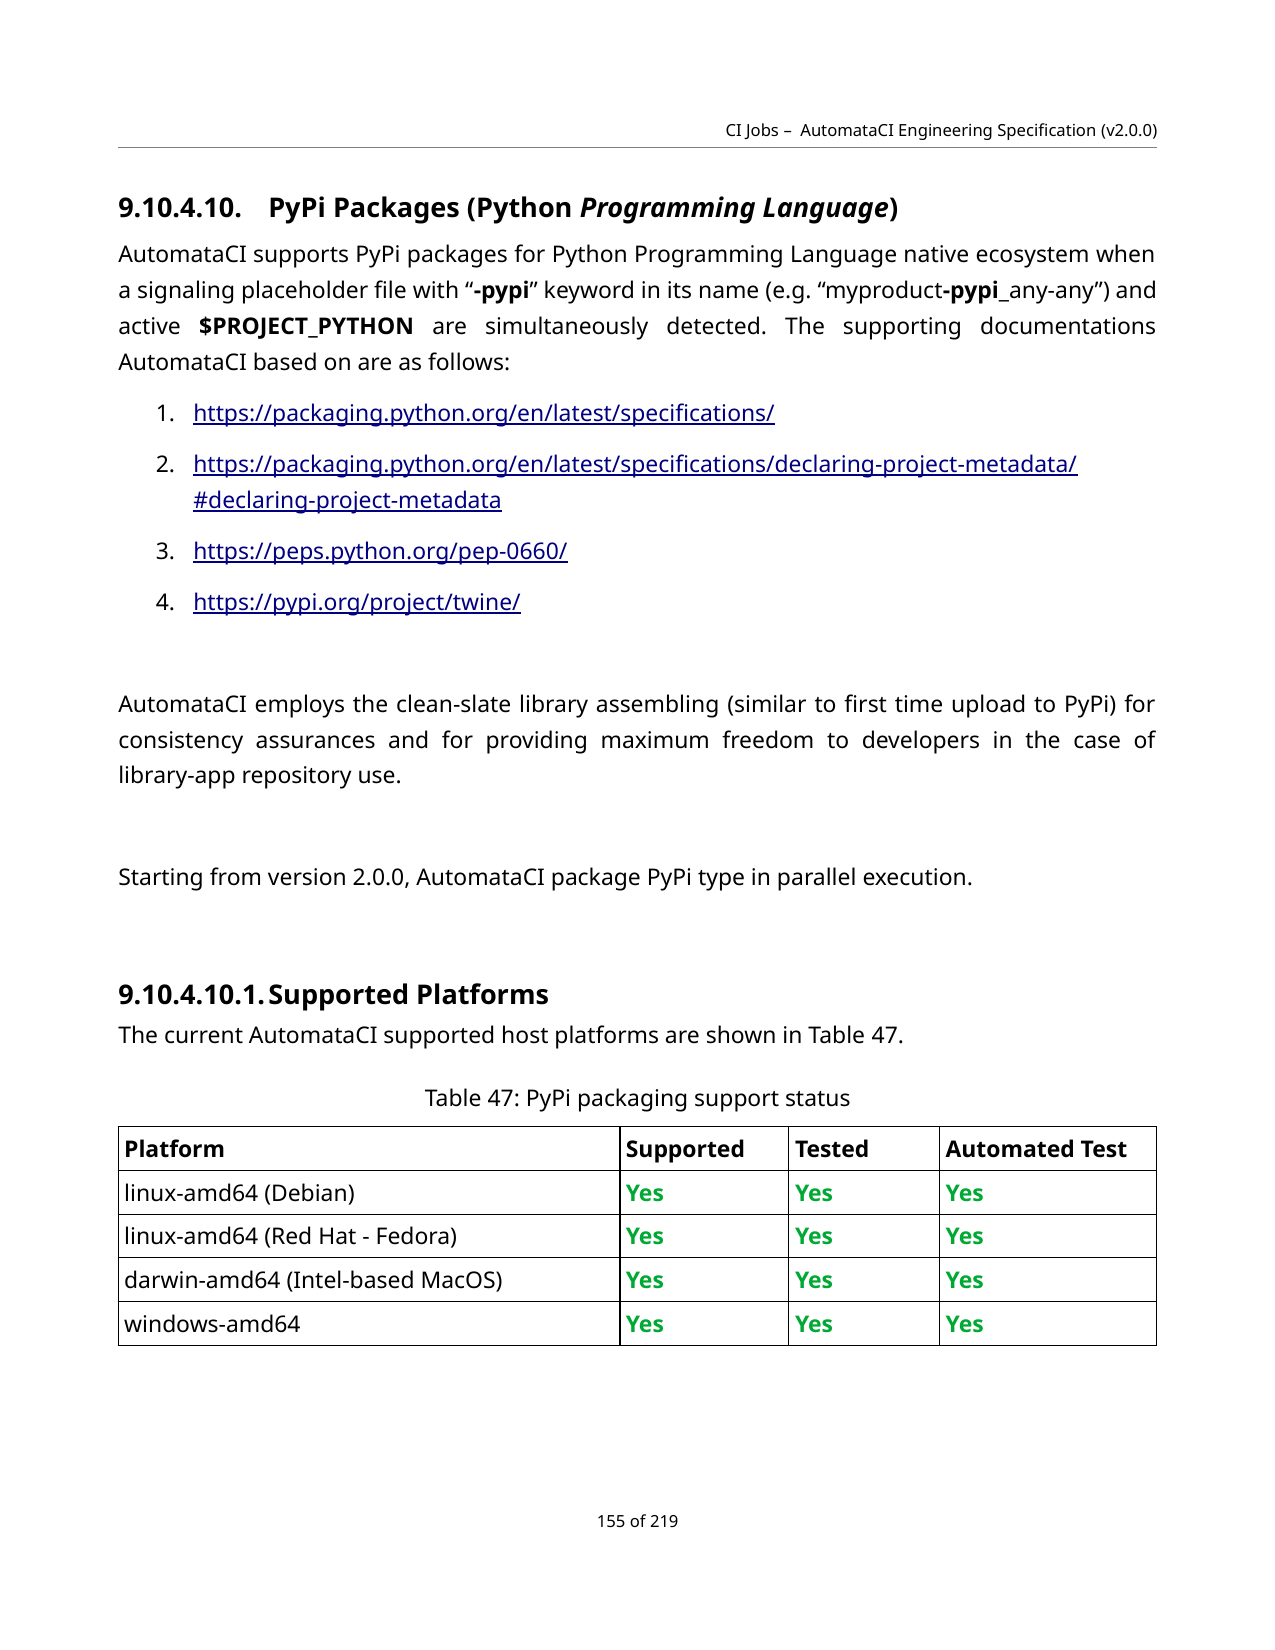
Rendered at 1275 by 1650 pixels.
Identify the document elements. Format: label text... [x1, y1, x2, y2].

table_cell Yes [621, 1258, 788, 1301]
subtitle Supported Platforms [118, 976, 1157, 1013]
list https://packaging.python.org/en/latest/specifications/declaring-project-metadata/#declaring-project-metadata [156, 448, 1157, 515]
subtitle PyPi Packages (Python Programming Language) [118, 189, 1157, 226]
text Table 47: PyPi packaging support status [118, 1082, 1157, 1113]
table_cell Yes [621, 1171, 788, 1213]
text AutomataCI supports PyPi packages for Python Programming Language native ecosystem when a signaling placeholder file with “-pypi” keyword in its name (e.g. “myproduct-pypi_any-any”) and active $PROJECT_PYTHON are simultaneously detected. The supporting documentations AutomataCI based on are as follows: [118, 238, 1157, 377]
table_cell Yes [940, 1302, 1156, 1345]
table_cell Yes [789, 1171, 939, 1213]
table_cell Yes [789, 1302, 939, 1345]
table_cell Yes [621, 1302, 788, 1345]
table_header Supported [621, 1127, 788, 1170]
table_cell Yes [940, 1215, 1156, 1257]
table_cell linux-amd64 (Debian) [119, 1171, 619, 1213]
text Starting from version 2.0.0, AutomataCI package PyPi type in parallel execution. [118, 861, 1157, 893]
table_cell Yes [621, 1215, 788, 1257]
list https://peps.python.org/pep-0660/ [156, 535, 1157, 566]
table_header Automated Test [940, 1127, 1156, 1170]
table_cell Yes [789, 1258, 939, 1301]
table_header Platform [119, 1127, 619, 1170]
table_header Tested [789, 1127, 939, 1170]
table_cell linux-amd64 (Red Hat - Fedora) [119, 1215, 619, 1257]
table_cell darwin-amd64 (Intel-based MacOS) [119, 1258, 619, 1301]
table_cell Yes [940, 1171, 1156, 1213]
text AutomataCI employs the clean-slate library assembling (similar to first time upload to PyPi) for consistency assurances and for providing maximum freedom to developers in the case of library-app repository use. [118, 688, 1157, 791]
text The current AutomataCI supported host platforms are shown in Table 47. [118, 1019, 1157, 1050]
table_cell windows-amd64 [119, 1302, 619, 1345]
list https://pypi.org/project/twine/ [156, 586, 1157, 617]
table_cell Yes [940, 1258, 1156, 1301]
list https://packaging.python.org/en/latest/specifications/ [156, 397, 1157, 428]
table_cell Yes [789, 1215, 939, 1257]
